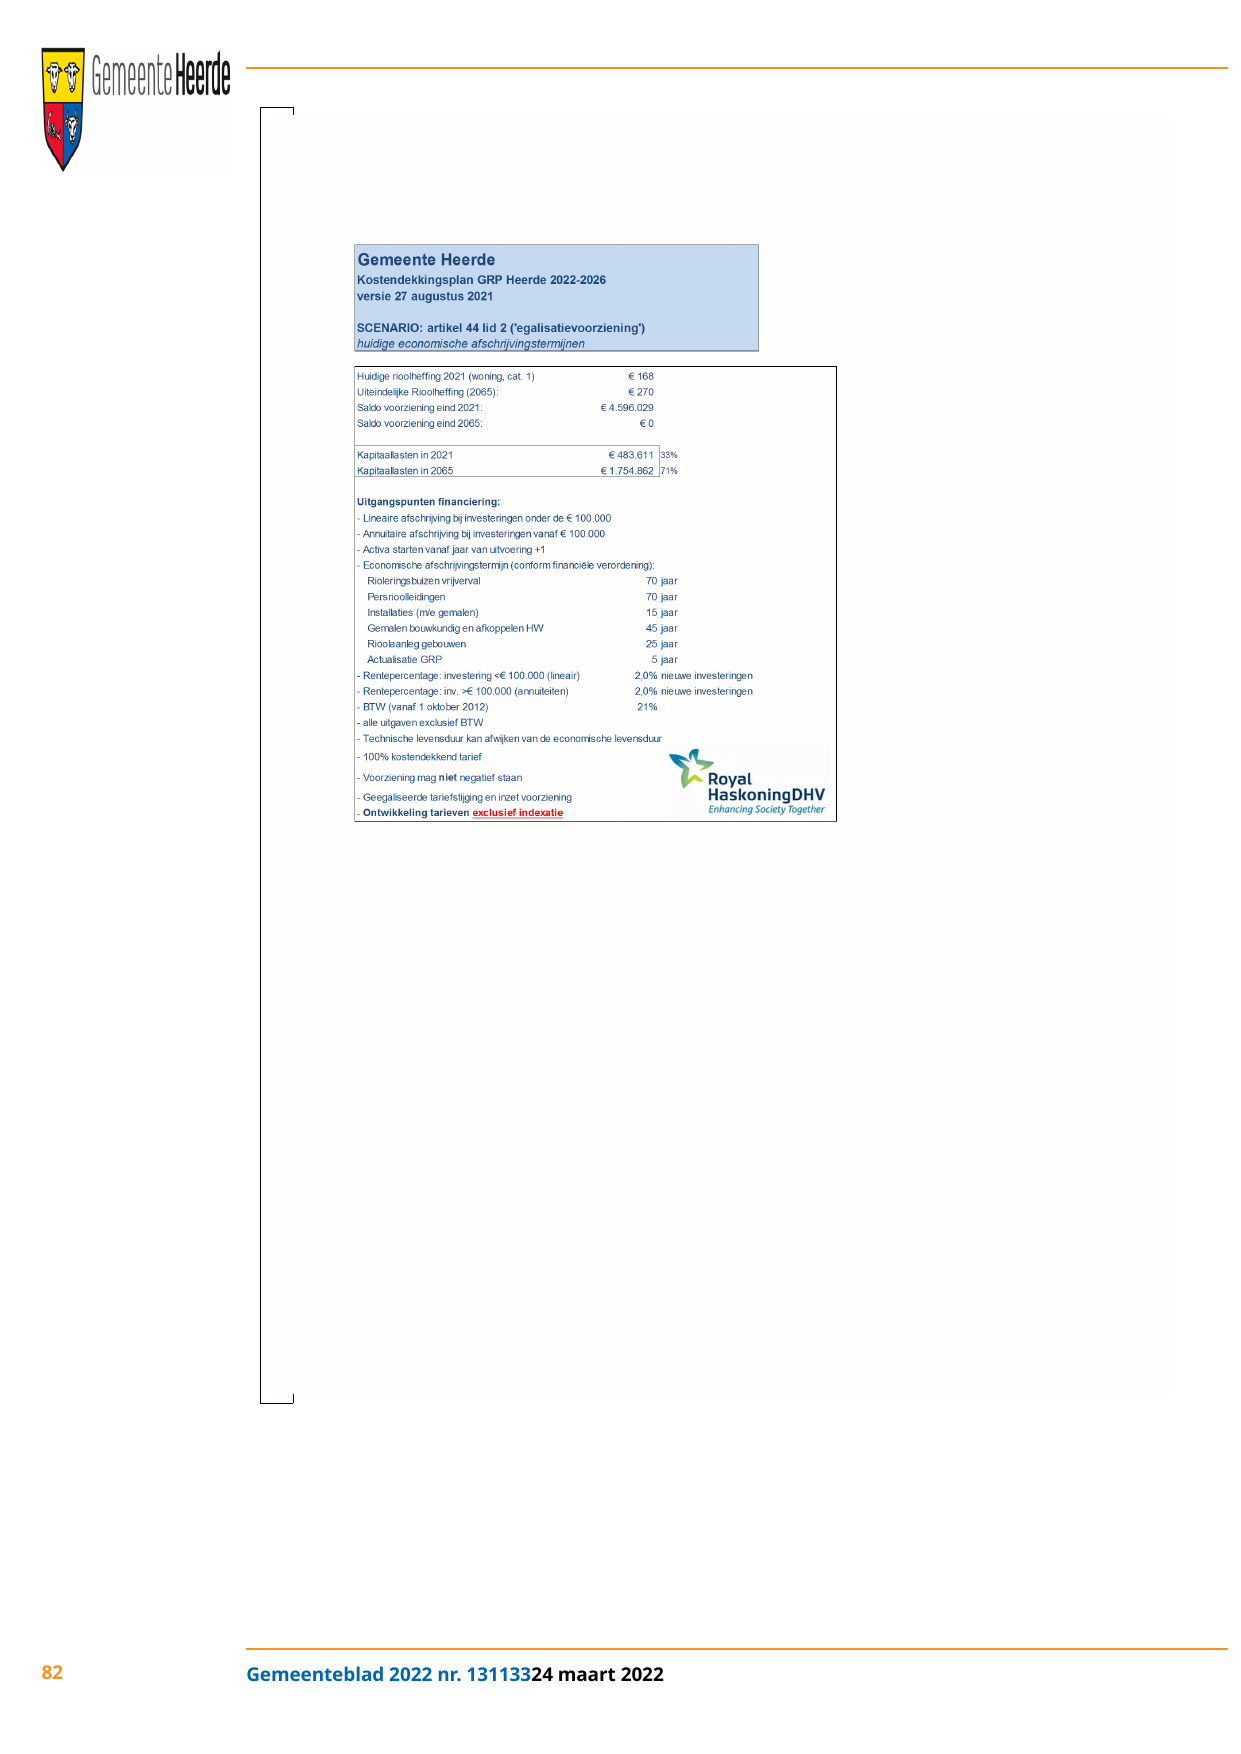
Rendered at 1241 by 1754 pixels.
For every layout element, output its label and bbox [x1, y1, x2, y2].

picture [41, 47, 231, 172]
picture [268, 115, 1173, 1394]
